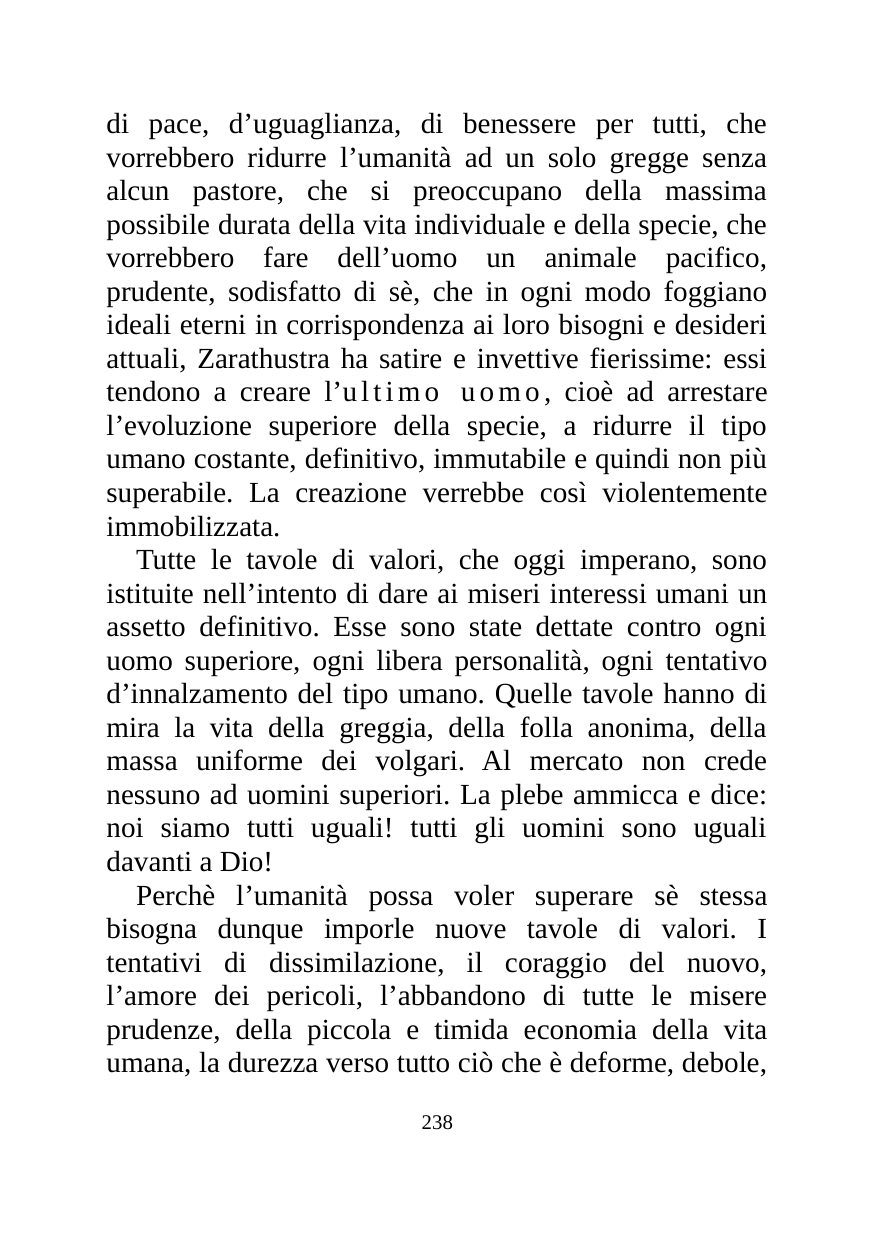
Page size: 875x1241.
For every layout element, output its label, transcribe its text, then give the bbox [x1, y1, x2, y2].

text Perchè l’umanità possa voler superare sè stessa bisogna dunque imporle nuove tavole di valori. I tentativi di dissimilazione, il coraggio del nuovo, l’amore dei pericoli, l’abbandono di tutte le misere prudenze, della piccola e timida economia della vita umana, la durezza verso tutto ciò che è deforme, debole, [106, 878, 768, 1079]
text di pace, d’uguaglianza, di benessere per tutti, che vorrebbero ridurre l’umanità ad un solo gregge senza alcun pastore, che si preoccupano della massima possibile durata della vita individuale e della specie, che vorrebbero fare dell’uomo un animale pacifico, prudente, sodisfatto di sè, che in ogni modo foggiano ideali eterni in corrispondenza ai loro bisogni e desideri attuali, Zarathustra ha satire e invettive fierissime: essi tendono a creare l’ultimo uomo, cioè ad arrestare l’evoluzione superiore della specie, a ridurre il tipo umano costante, definitivo, immutabile e quindi non più superabile. La creazione verrebbe così violentemente immobilizzata. [106, 106, 768, 542]
text Tutte le tavole di valori, che oggi imperano, sono istituite nell’intento di dare ai miseri interessi umani un assetto definitivo. Esse sono state dettate contro ogni uomo superiore, ogni libera personalità, ogni tentativo d’innalzamento del tipo umano. Quelle tavole hanno di mira la vita della greggia, della folla anonima, della massa uniforme dei volgari. Al mercato non crede nessuno ad uomini superiori. La plebe ammicca e dice: noi siamo tutti uguali! tutti gli uomini sono uguali davanti a Dio! [106, 542, 768, 878]
